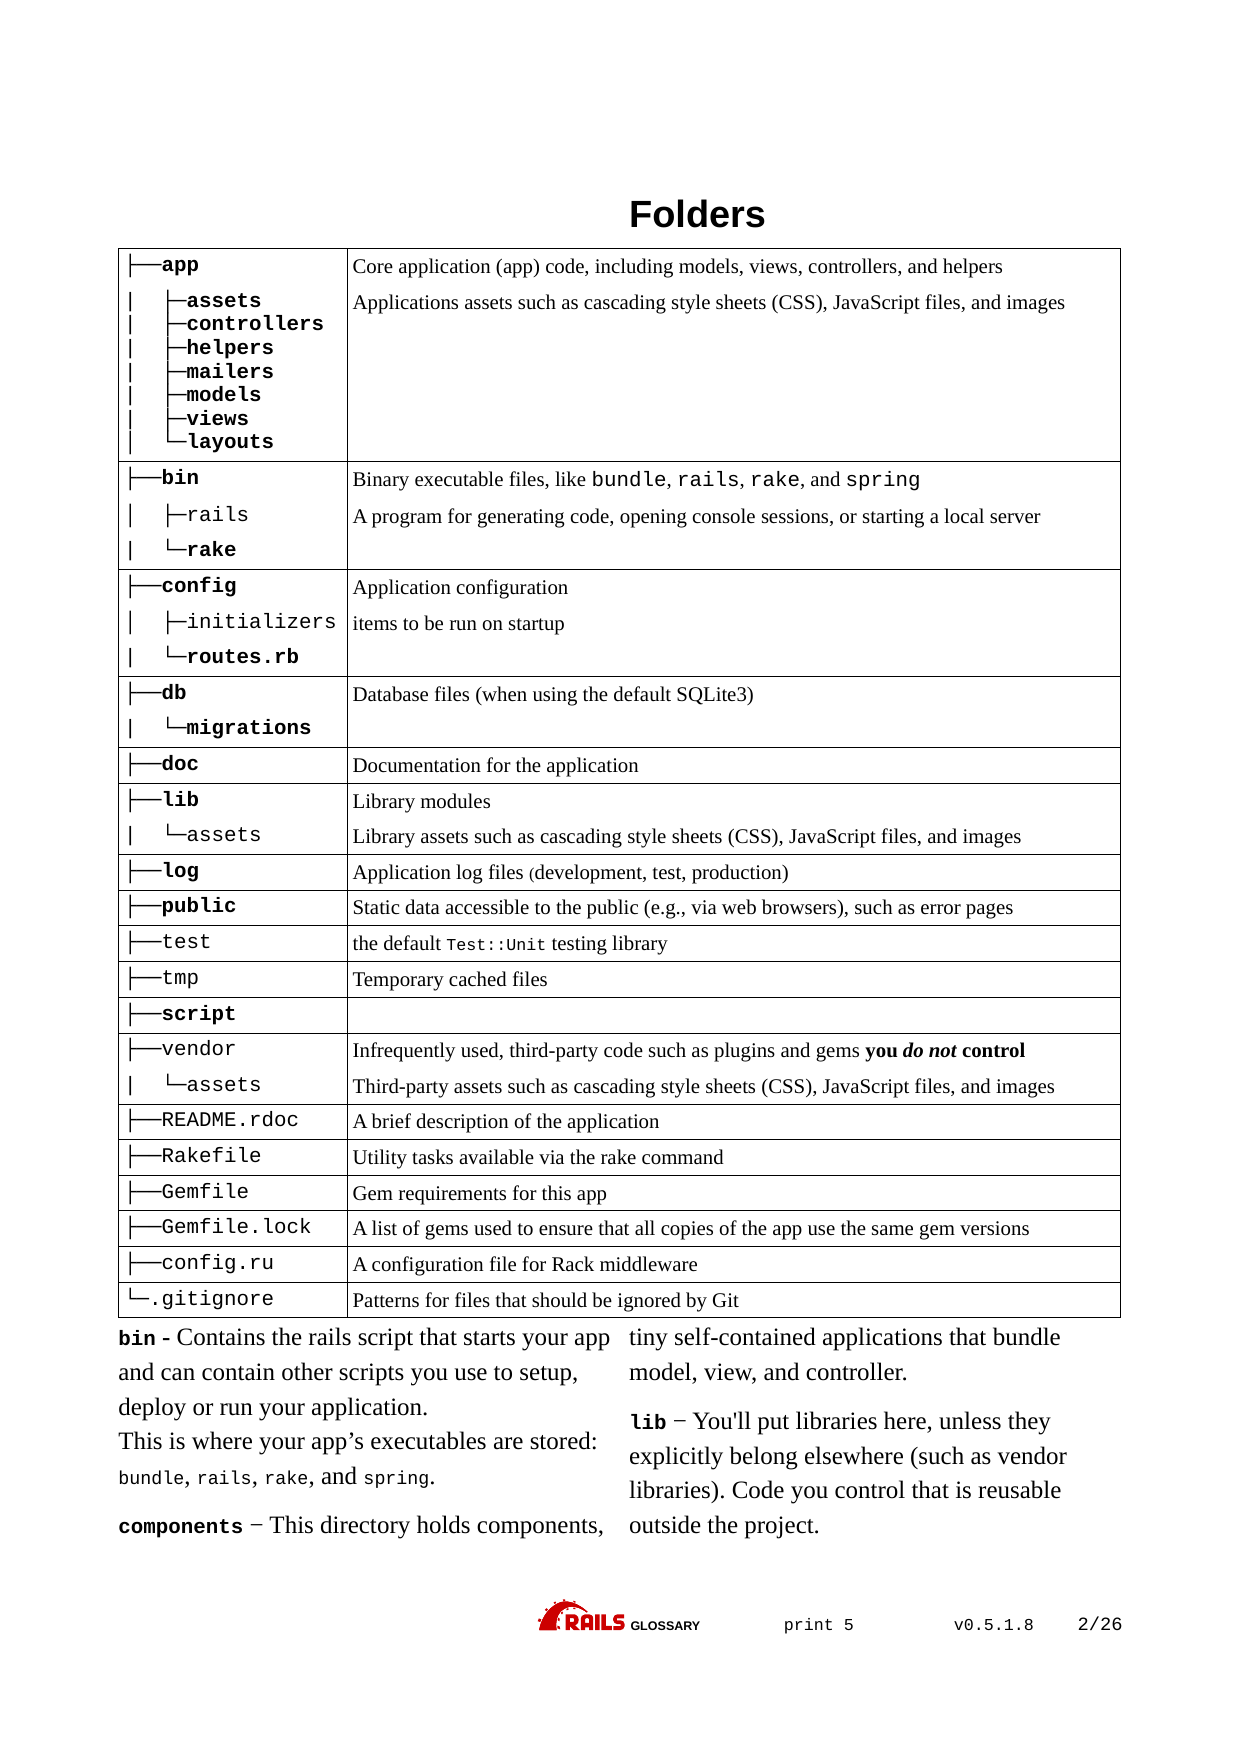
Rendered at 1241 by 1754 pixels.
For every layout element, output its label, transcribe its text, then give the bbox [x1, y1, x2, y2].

table_cell Patterns for files that should be ignored by Git [348, 1283, 1120, 1317]
table_header ├──app [119, 249, 347, 284]
table_cell Database files (when using the default SQLite3) [348, 677, 1120, 712]
table_cell Documentation for the application [348, 748, 1120, 783]
table_cell | ├─assets | ├─controllers | ├─helpers | ├─mailers | ├─models | ├─views │ └─layouts [119, 284, 347, 461]
table_cell ├──public [119, 891, 347, 925]
text components − This directory holds components, [118, 1510, 611, 1540]
table_cell A list of gems used to ensure that all copies of the app use the same gem versions [348, 1211, 1120, 1246]
table_cell the default Test::Unit testing library [348, 926, 1120, 961]
table_cell Applications assets such as cascading style sheets (CSS), JavaScript files, and images [348, 284, 1120, 461]
table_cell | └─routes.rb [119, 640, 347, 676]
table_cell | └─rake [119, 534, 347, 569]
table_cell ├──Gemfile.lock [119, 1211, 347, 1246]
table_cell Static data accessible to the public (e.g., via web browsers), such as error pages [348, 891, 1120, 925]
text bin - Contains the rails script that starts your app and can contain other scripts you use to setup, deploy or run your application. This is where your app’s executables are stored: bundle, rails, rake, and spring. [118, 1322, 611, 1490]
table_cell Application configuration [348, 570, 1120, 605]
table_cell ├──tmp [119, 962, 347, 997]
table_cell [348, 998, 1120, 1032]
table_cell ├──config [119, 570, 347, 605]
table_cell Third-party assets such as cascading style sheets (CSS), JavaScript files, and images [348, 1068, 1120, 1103]
table_cell Gem requirements for this app [348, 1176, 1120, 1210]
table_cell ├──lib [119, 784, 347, 818]
table_cell ├──config.ru [119, 1247, 347, 1282]
table_cell │ ├─initializers [119, 605, 347, 640]
table_cell A program for generating code, opening console sessions, or starting a local server [348, 498, 1120, 534]
table_cell A brief description of the application [348, 1105, 1120, 1139]
table_cell | └─assets [119, 818, 347, 854]
table_cell | └─migrations [119, 712, 347, 747]
table_cell Binary executable files, like bundle, rails, rake, and spring [348, 462, 1120, 498]
table_cell ├──log [119, 855, 347, 889]
table_cell ├──script [119, 998, 347, 1032]
table_cell ├──doc [119, 748, 347, 783]
table_cell A configuration file for Rack middleware [348, 1247, 1120, 1282]
table_cell ├──Gemfile [119, 1176, 347, 1210]
table_cell ├──db [119, 677, 347, 712]
table_cell Library modules [348, 784, 1120, 818]
table_cell [348, 712, 1120, 747]
table_cell ├──vendor [119, 1034, 347, 1068]
table_cell Utility tasks available via the rake command [348, 1140, 1120, 1175]
table_header Core application (app) code, including models, views, controllers, and helpers [348, 249, 1120, 284]
table_cell [348, 534, 1120, 569]
table_cell Application log files (development, test, production) [348, 855, 1120, 889]
table_cell ├──README.rdoc [119, 1105, 347, 1139]
table_cell [348, 640, 1120, 676]
table_cell items to be run on startup [348, 605, 1120, 640]
table_cell Library assets such as cascading style sheets (CSS), JavaScript files, and images [348, 818, 1120, 854]
table_cell └─.gitignore [119, 1283, 347, 1317]
table_cell | └─assets [119, 1068, 347, 1103]
table_cell ├──Rakefile [119, 1140, 347, 1175]
table_cell Temporary cached files [348, 962, 1120, 997]
text lib − You'll put libraries here, unless they explicitly belong elsewhere (such as vendor libraries). Code you control that is reusable outside the project. [629, 1406, 1122, 1539]
table_cell Infrequently used, third-party code such as plugins and gems you do not control [348, 1034, 1120, 1068]
table_cell │ ├─rails [119, 498, 347, 534]
table_cell ├──bin [119, 462, 347, 498]
text tiny self-contained applications that bundle model, view, and controller. [629, 1322, 1122, 1385]
subtitle Folders [629, 192, 1122, 236]
table_cell ├──test [119, 926, 347, 961]
